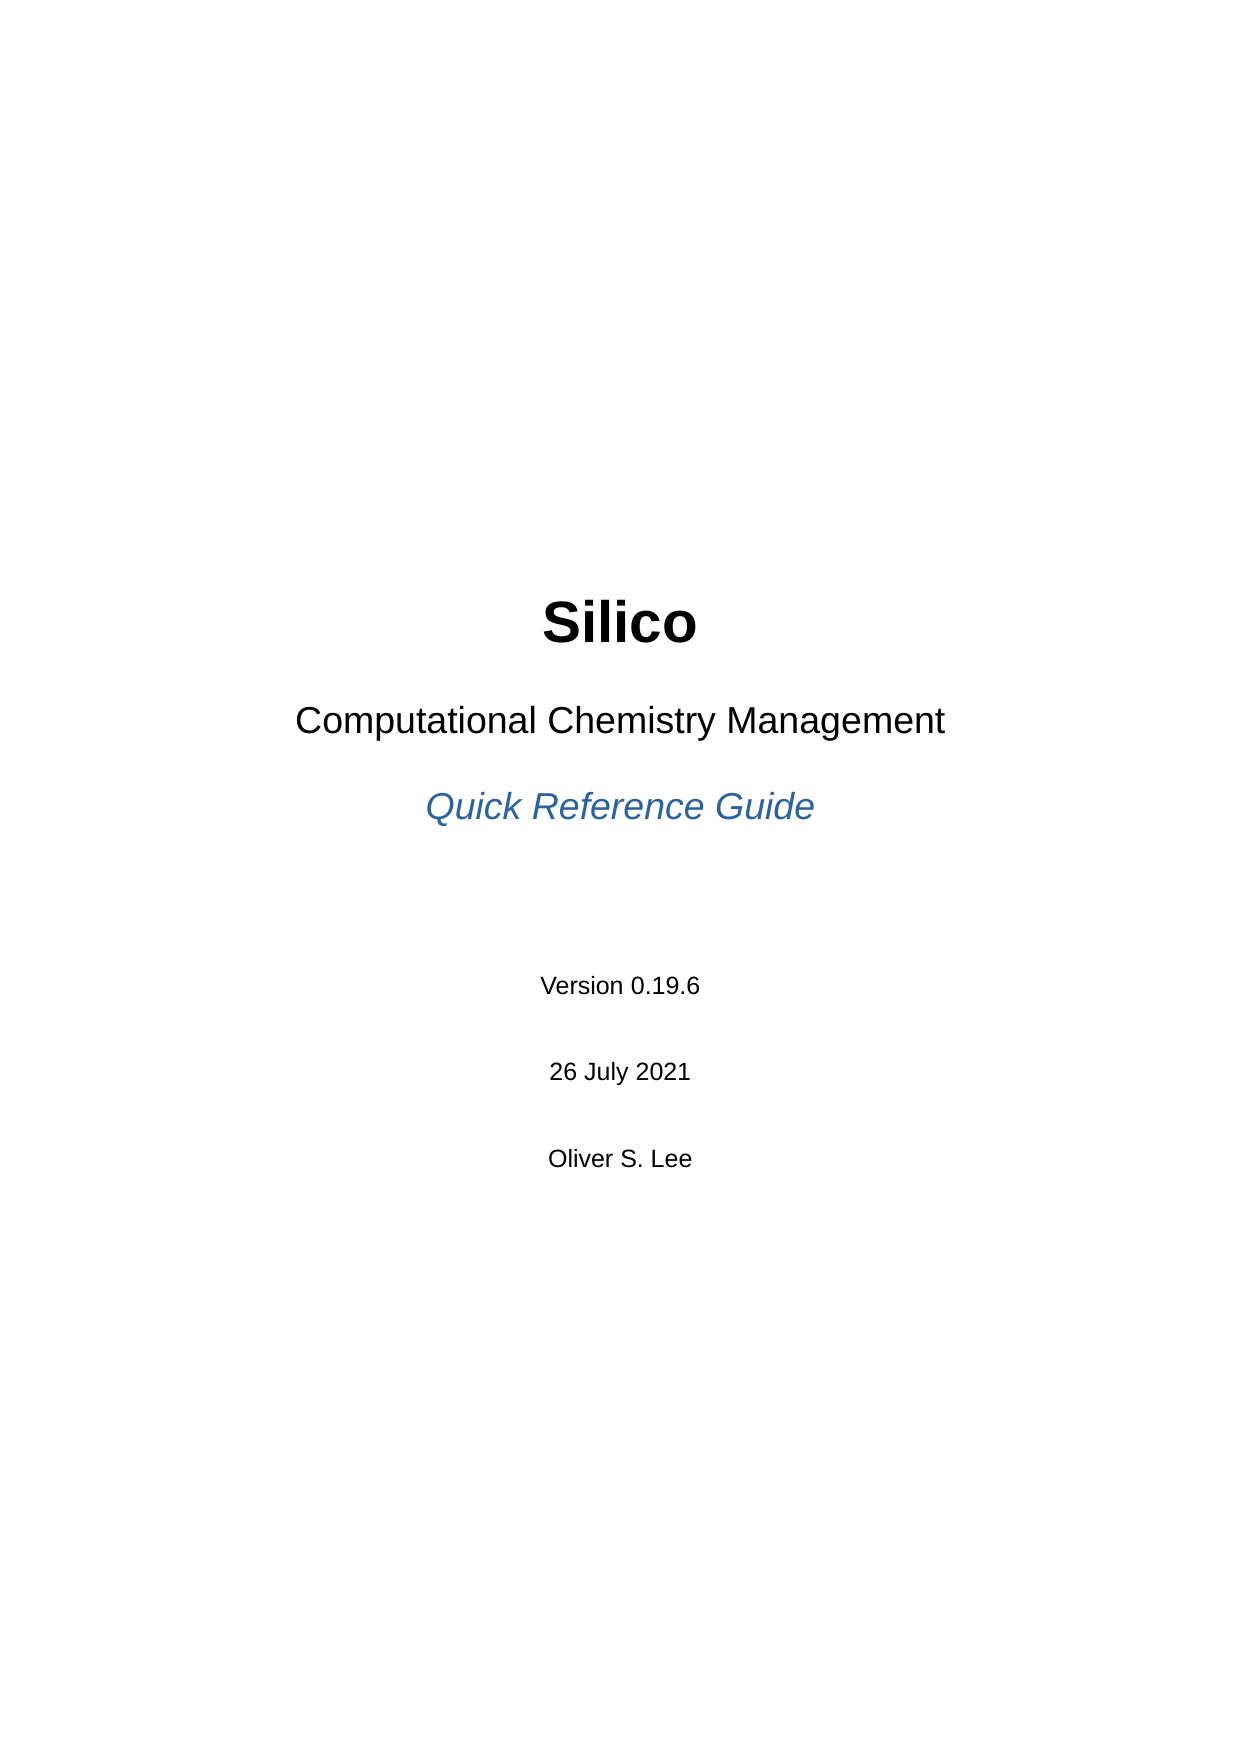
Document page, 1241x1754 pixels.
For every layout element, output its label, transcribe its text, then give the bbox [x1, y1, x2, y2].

text Version 0.19.6 [118, 971, 1122, 1000]
text Computational Chemistry Management [118, 698, 1122, 741]
text 26 July 2021 [118, 1057, 1122, 1086]
text Oliver S. Lee [118, 1143, 1122, 1172]
text Silico [118, 588, 1122, 655]
text Quick Reference Guide [118, 784, 1122, 827]
